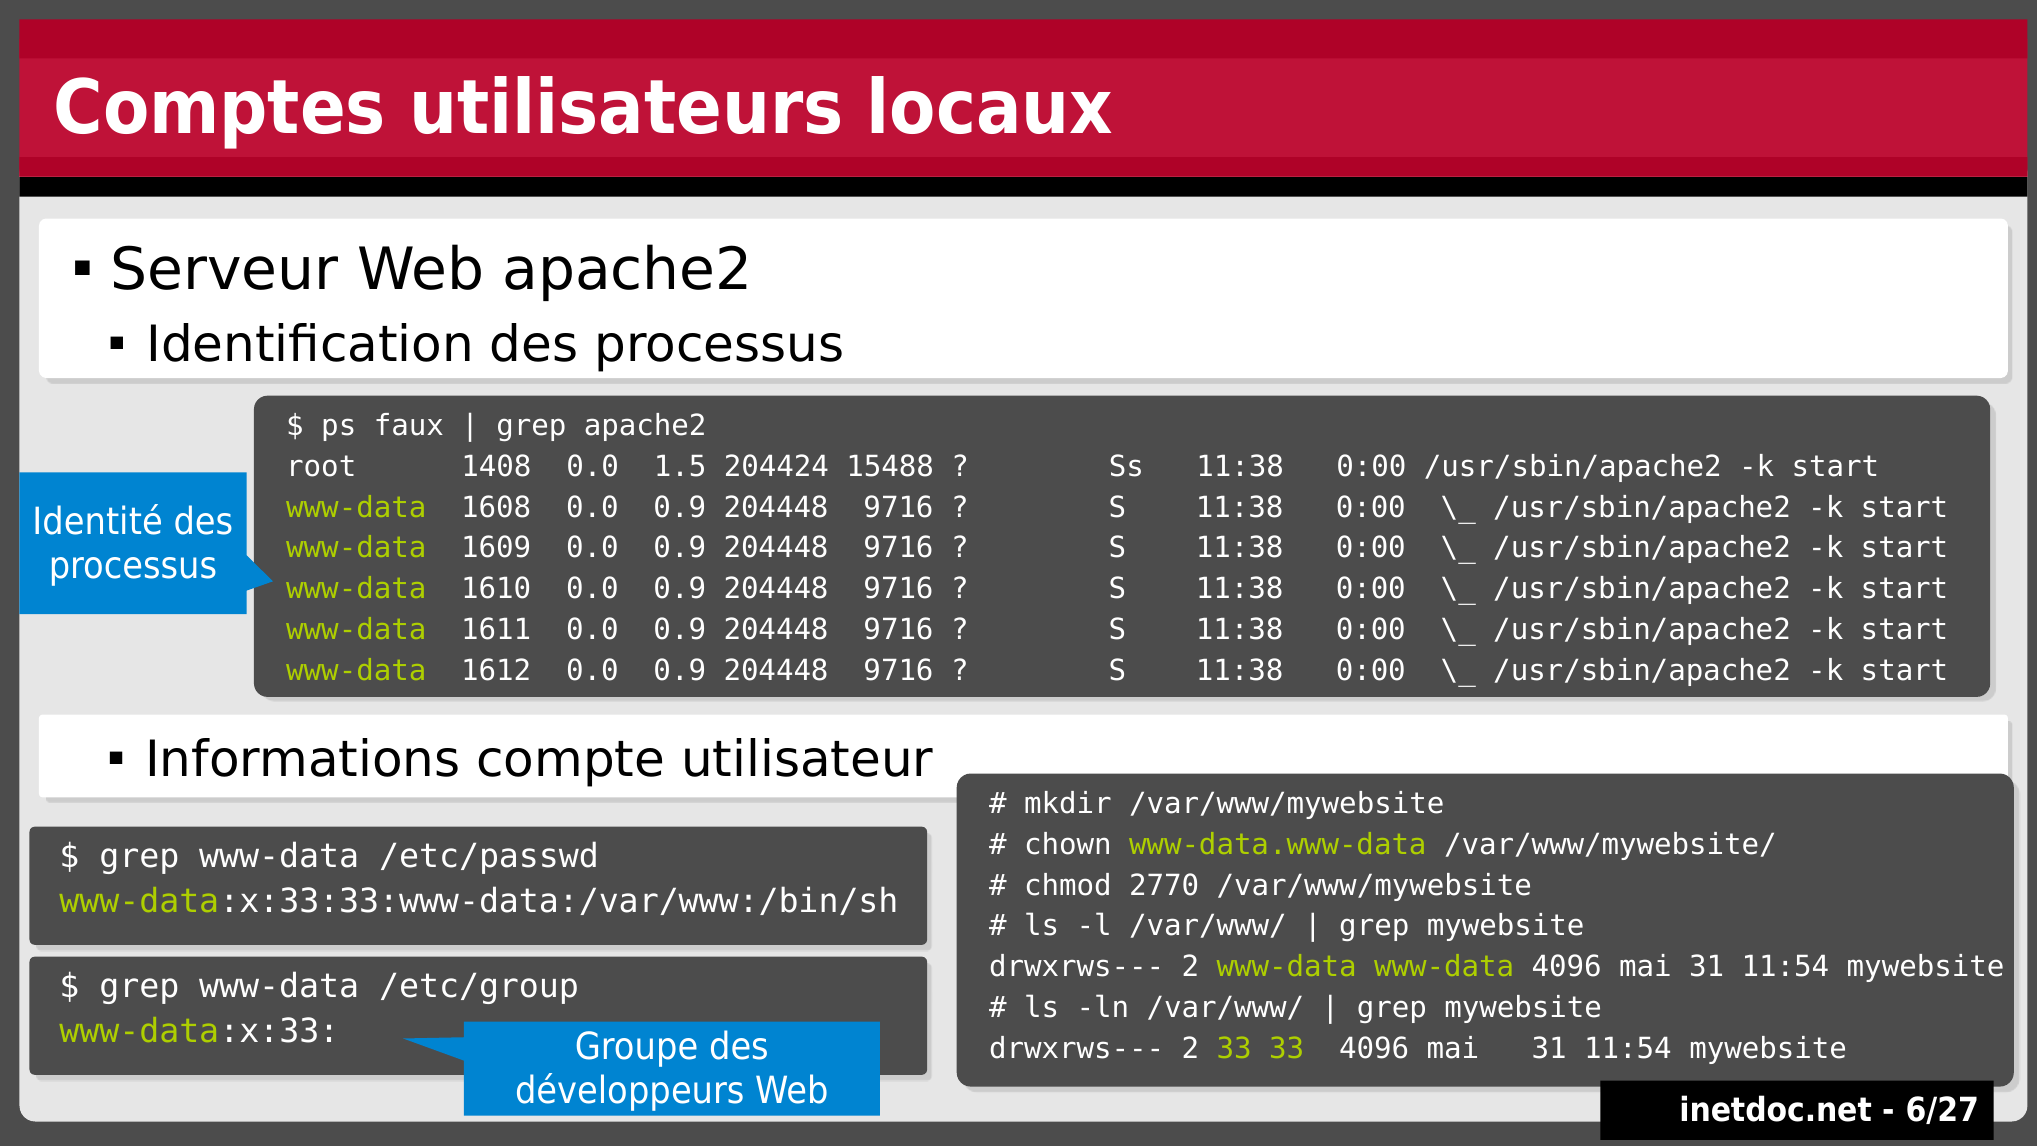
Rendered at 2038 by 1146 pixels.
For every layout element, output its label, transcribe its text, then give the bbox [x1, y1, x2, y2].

text_box Serveur Web apache2 Identification des processus [38, 218, 2008, 379]
text_box Comptes utilisateurs locaux [19, 59, 2028, 157]
text_box Identité des processus [19, 472, 274, 615]
text_box [19, 157, 2028, 1122]
text_box $ grep www-data /etc/passwd www-data:x:33:33:www-data:/var/www:/bin/sh [29, 826, 928, 945]
text_box $ ps faux | grep apache2 root 1408 0.0 1.5 204424 15488 ? Ss 11:38 0:00 /usr/sbin/apache2 -k start www-data 1608 0.0 0.9 204448 9716 ? S 11:38 0:00 \_ /usr/sbin/apache2 -k start www-data 1609 0.0 0.9 204448 9716 ? S 11:38 0:00 \_ /usr/sbin/apache2 -k start www-data 1610 0.0 0.9 204448 9716 ? S 11:38 0:00 \_ /usr/sbin/apache2 -k start www-data 1611 0.0 0.9 204448 9716 ? S 11:38 0:00 \_ /usr/sbin/apache2 -k start www-data 1612 0.0 0.9 204448 9716 ? S 11:38 0:00 \_ /usr/sbin/apache2 -k start [253, 395, 1991, 697]
text_box [19, 19, 2028, 59]
text_box # mkdir /var/www/mywebsite # chown www-data.www-data /var/www/mywebsite/ # chmod 2770 /var/www/mywebsite # ls -l /var/www/ | grep mywebsite drwxrws--- 2 www-data www-data 4096 mai 31 11:54 mywebsite # ls -ln /var/www/ | grep mywebsite drwxrws--- 2 33 33 4096 mai 31 11:54 mywebsite [956, 773, 2014, 1087]
text_box inetdoc.net - <numéro>/27 [1600, 1080, 1994, 1140]
text_box Informations compte utilisateur [38, 714, 2008, 798]
text_box $ grep www-data /etc/group www-data:x:33: [29, 956, 928, 1075]
text_box Groupe des développeurs Web [403, 1021, 880, 1116]
